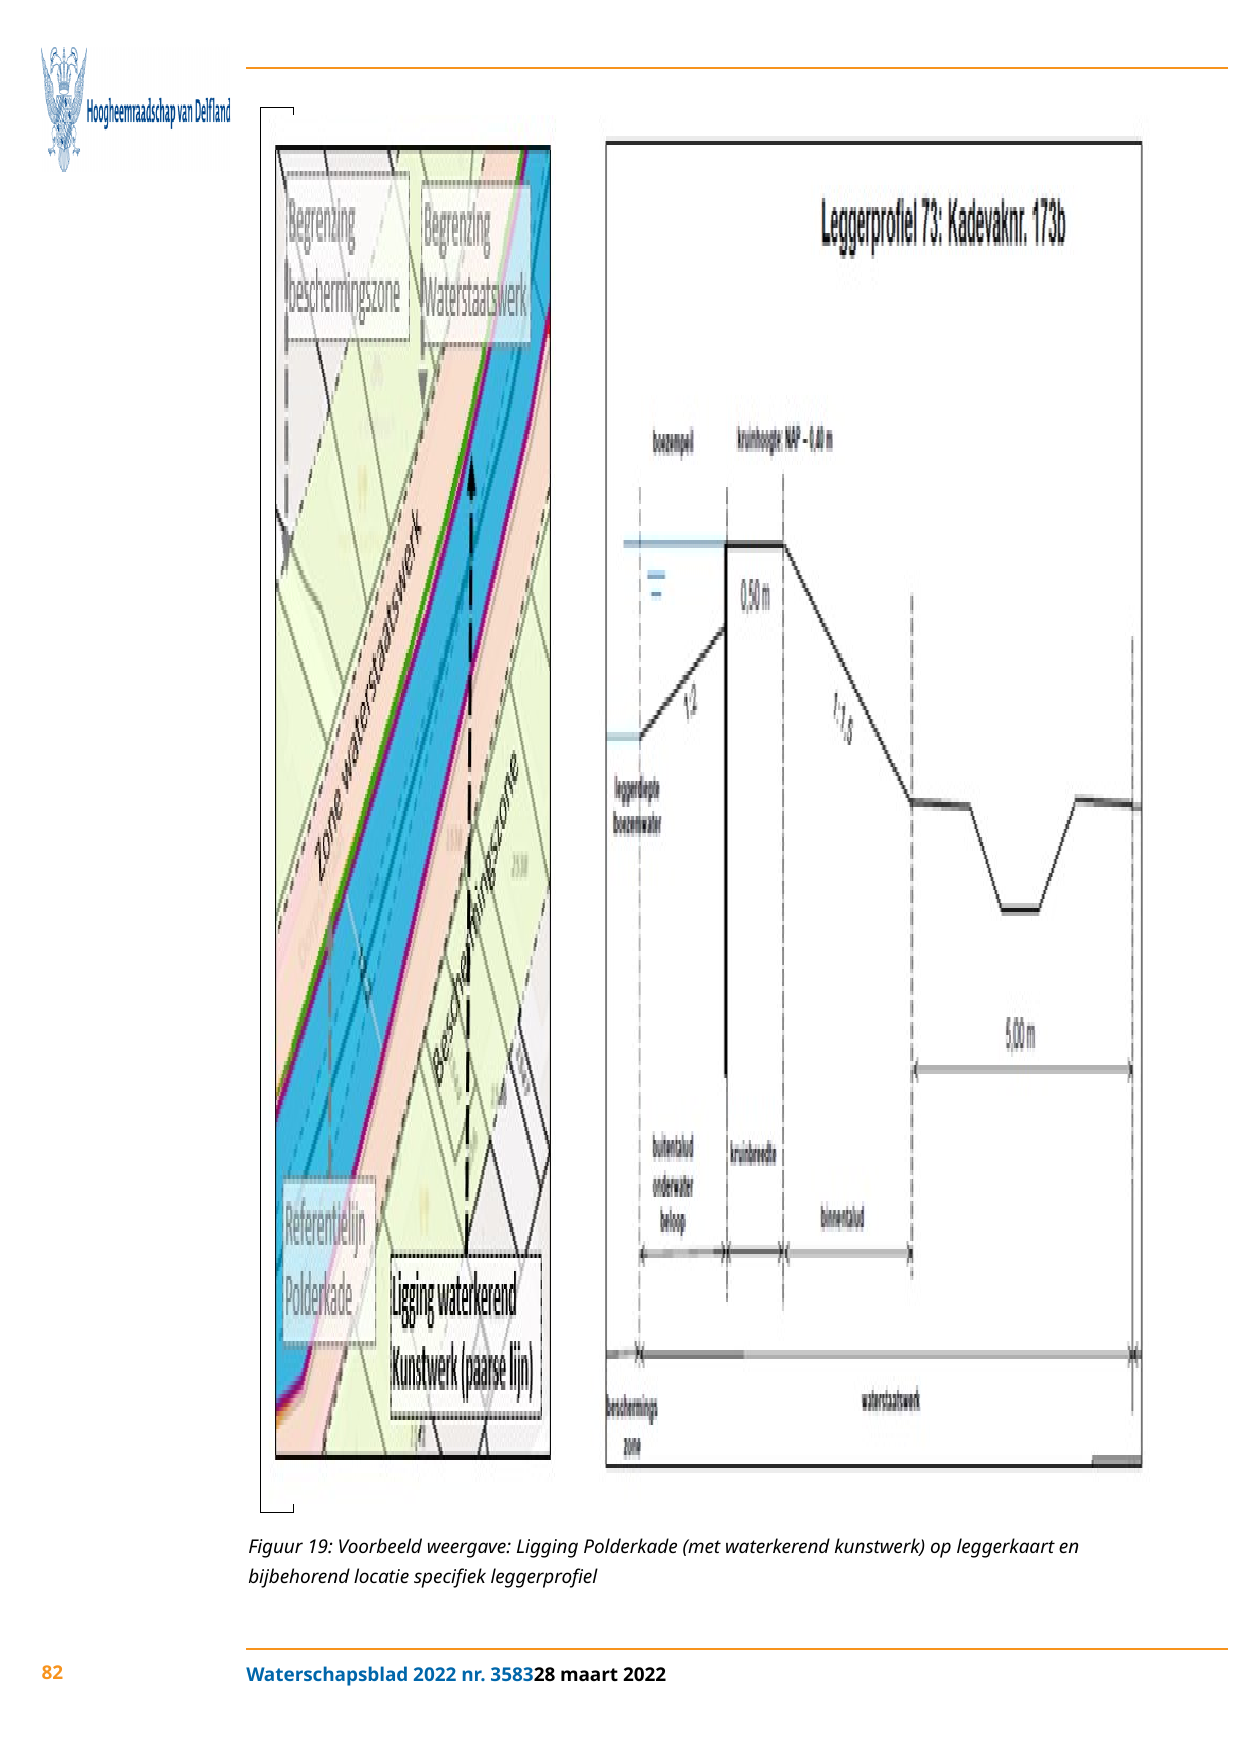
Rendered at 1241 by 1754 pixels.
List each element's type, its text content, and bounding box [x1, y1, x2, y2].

picture [268, 115, 1155, 1504]
picture [41, 47, 231, 172]
text Figuur 19: Voorbeeld weergave: Ligging Polderkade (met waterkerend kunstwerk) op leggerkaart en bijbehorend locatie specifiek leggerprofiel [248, 1534, 1152, 1589]
